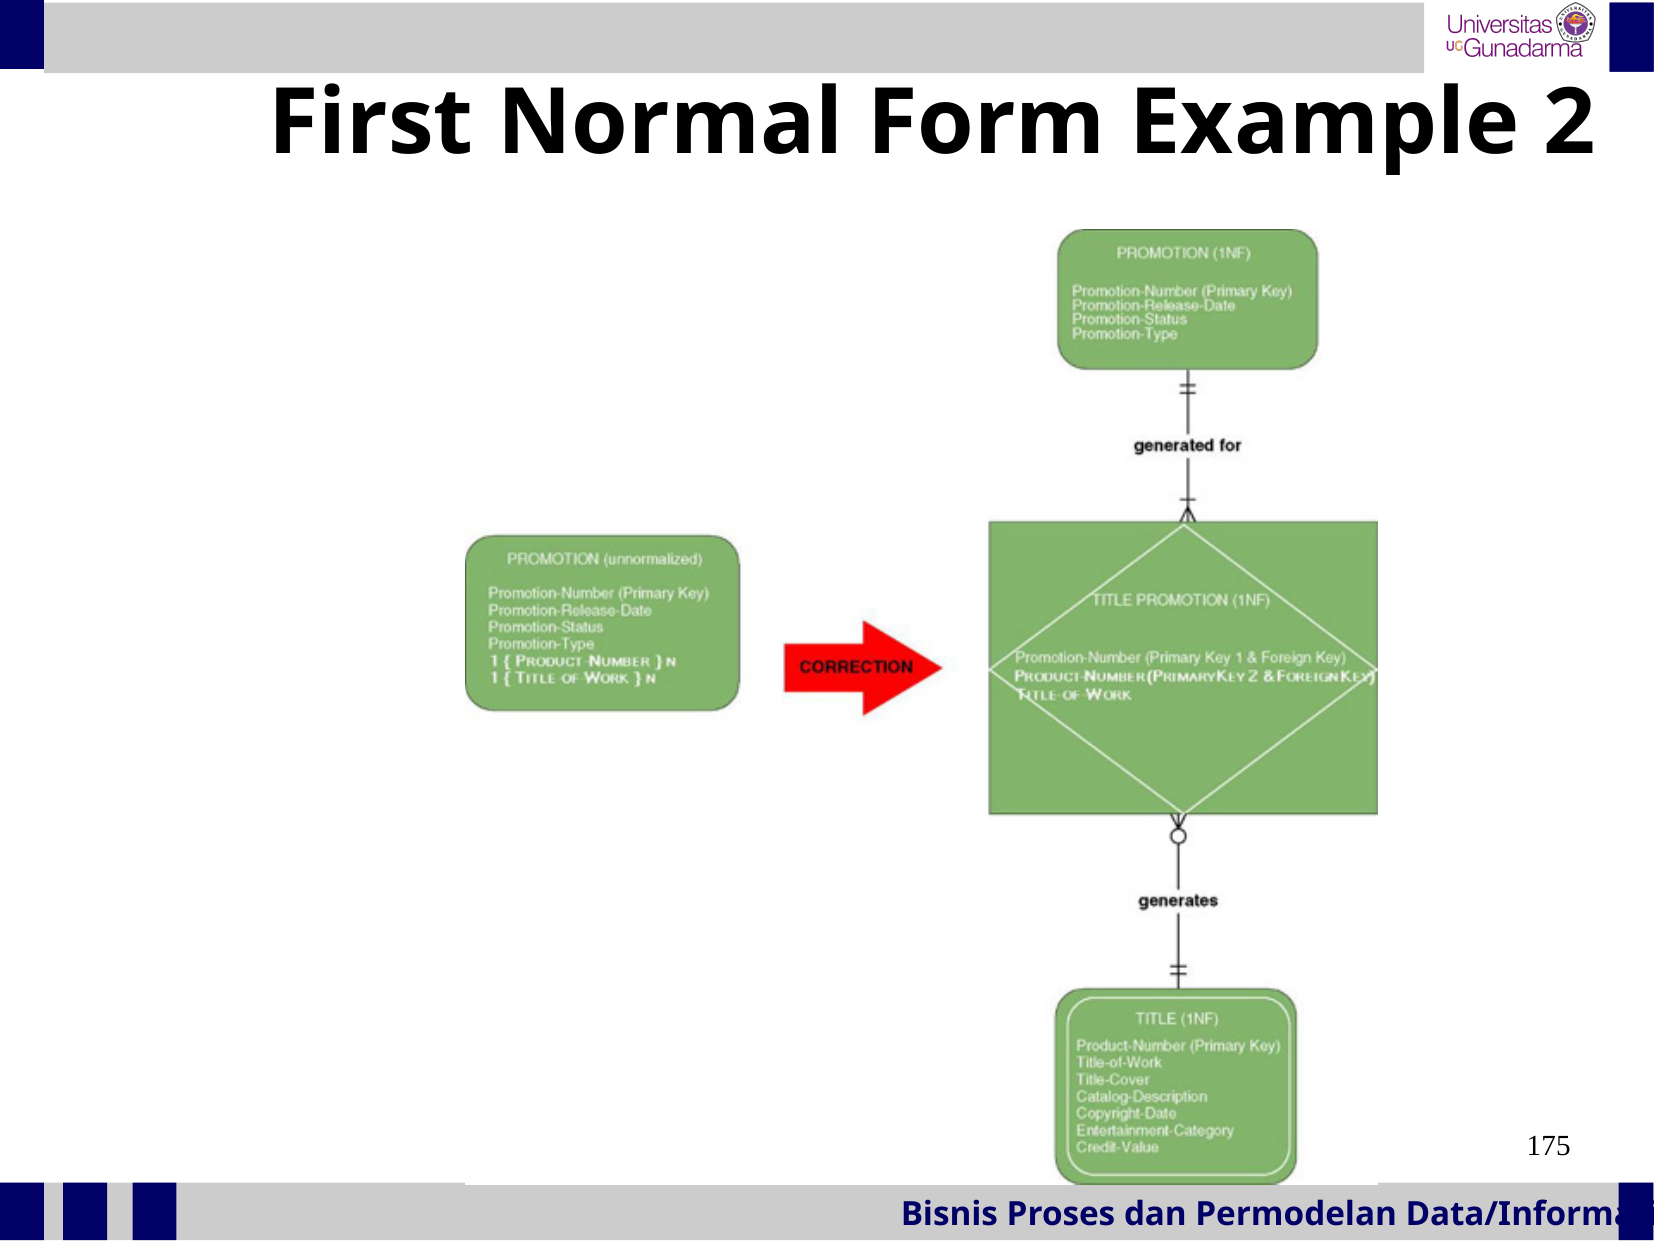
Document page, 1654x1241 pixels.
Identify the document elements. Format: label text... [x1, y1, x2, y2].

picture [1437, 2, 1610, 13]
title First Normal Form Example 2 [179, 13, 1654, 221]
picture [465, 229, 1378, 1186]
